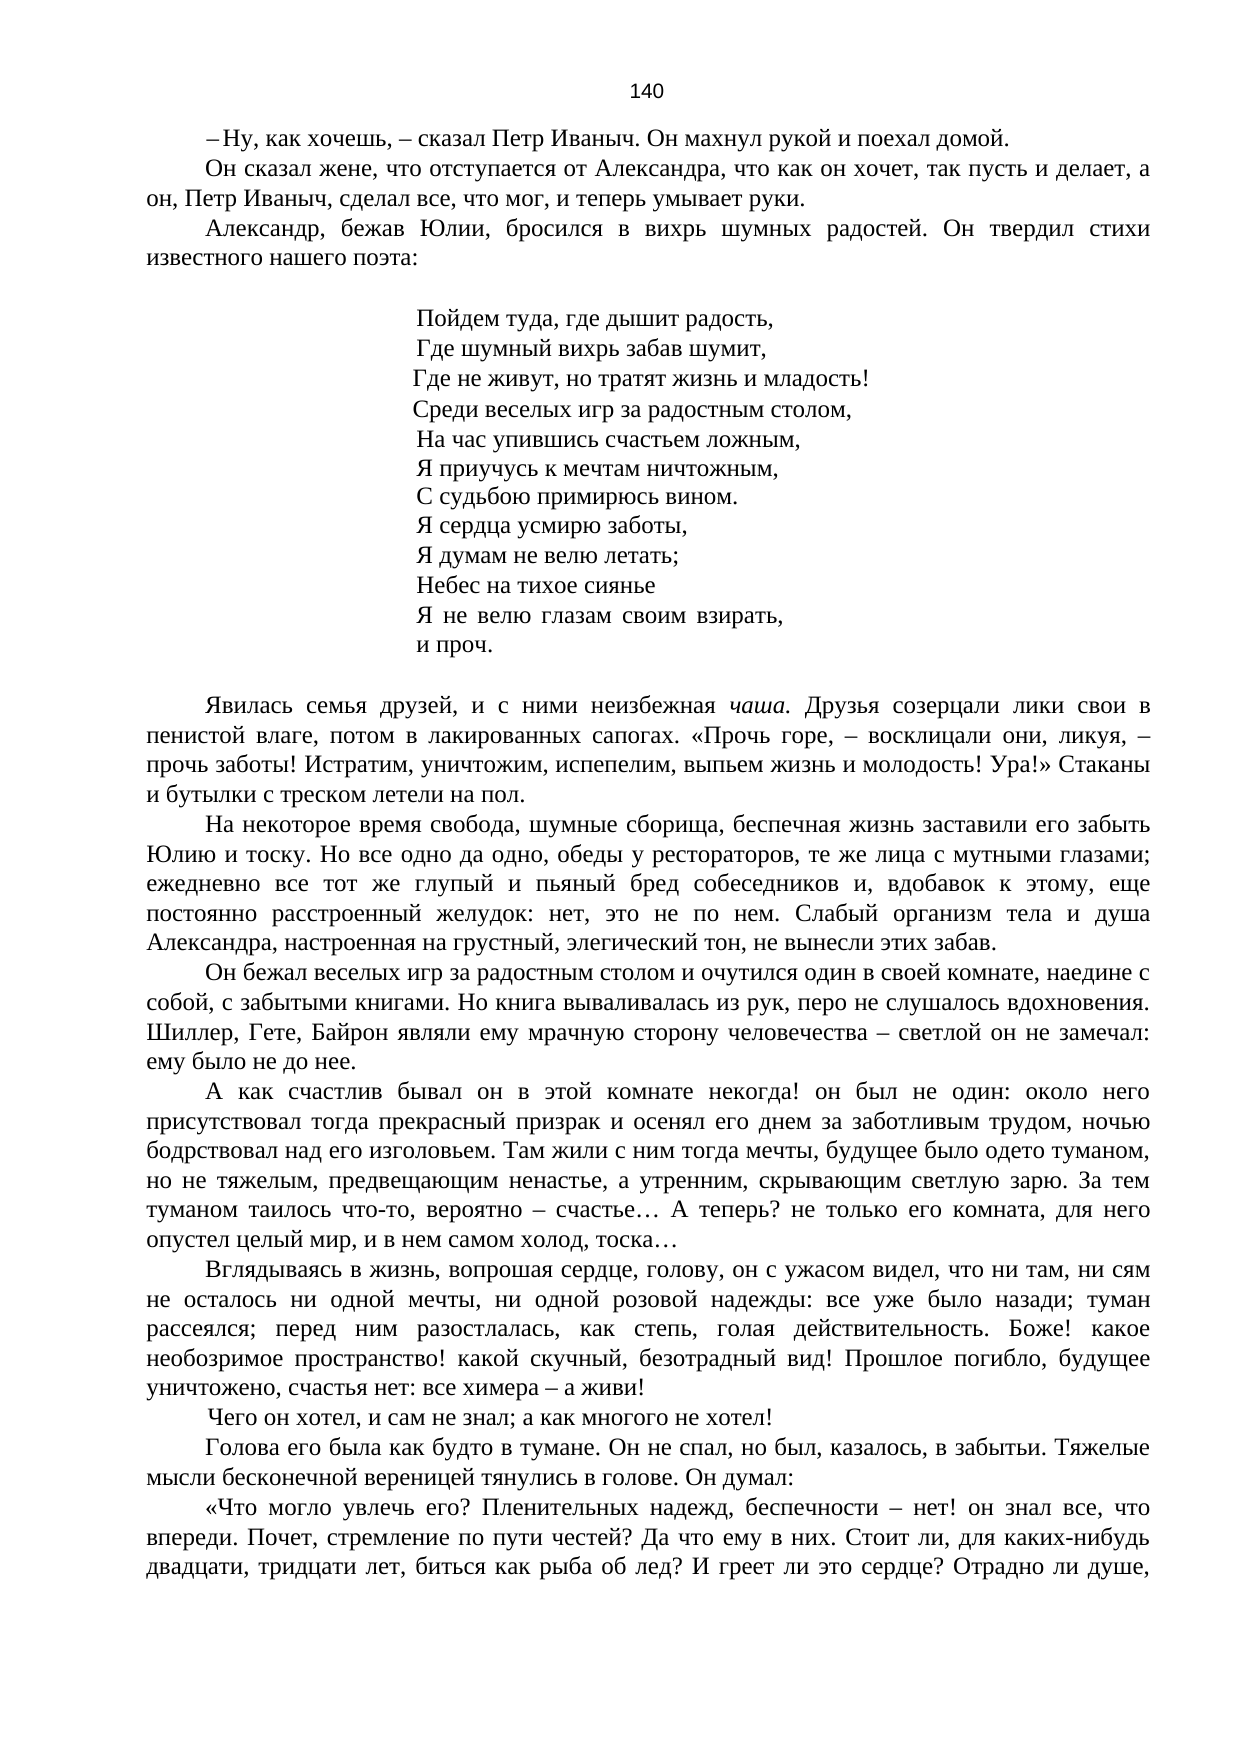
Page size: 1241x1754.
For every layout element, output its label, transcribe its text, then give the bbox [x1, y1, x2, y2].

text Я думам не велю летать; [416, 540, 1151, 569]
text Пойдем туда, где дышит радость, [416, 303, 1151, 332]
text Где шумный вихрь забав шумит, [416, 333, 1151, 362]
text Он бежал веселых игр за радостным столом и очутился один в своей комнате, наедине с собой, с забытыми книгами. Но книга вываливалась из рук, перо не слушалось вдохновения. Шиллер, Гете, Байрон являли ему мрачную сторону человечества – светлой он не замечал: ему было не до нее. [146, 957, 1151, 1075]
text На некоторое время свобода, шумные сборища, беспечная жизнь заставили его забыть Юлию и тоску. Но все одно да одно, обеды у рестораторов, те же лица с мутными глазами; ежедневно все тот же глупый и пьяный бред собеседников и, вдобавок к этому, еще постоянно расстроенный желудок: нет, это не по нем. Слабый организм тела и душа Александра, настроенная на грустный, элегический тон, не вынесли этих забав. [146, 809, 1151, 956]
text Александр, бежав Юлии, бросился в вихрь шумных радостей. Он твердил стихи известного нашего поэта: [146, 213, 1151, 271]
text Где не живут, но тратят жизнь и младость! [164, 363, 1125, 392]
text Он сказал жене, что отступается от Александра, что как он хочет, так пусть и делает, а он, Петр Иваныч, сделал все, что мог, и теперь умывает руки. [146, 153, 1151, 211]
text На час упившись счастьем ложным, Я приучусь к мечтам ничтожным, С судьбою примирюсь вином. [416, 424, 801, 510]
text Голова его была как будто в тумане. Он не спал, но был, казалось, в забытьи. Тяжелые мысли бесконечной вереницей тянулись в голове. Он думал: [146, 1432, 1151, 1491]
text Чего он хотел, и сам не знал; а как многого не хотел! [207, 1402, 1151, 1431]
text Вглядываясь в жизнь, вопрошая сердце, голову, он с ужасом видел, что ни там, ни сям не осталось ни одной мечты, ни одной розовой надежды: все уже было назади; туман рассеялся; перед ним разостлалась, как степь, голая действительность. Боже! какое необозримое пространство! какой скучный, безотрадный вид! Прошлое погибло, будущее уничтожено, счастья нет: все химера – а живи! [146, 1254, 1151, 1401]
text Я сердца усмирю заботы, [416, 510, 1151, 539]
text Небес на тихое сиянье [416, 570, 1151, 599]
text «Что могло увлечь его? Пленительных надежд, беспечности – нет! он знал все, что впереди. Почет, стремление по пути честей? Да что ему в них. Стоит ли, для каких-нибудь двадцати, тридцати лет, биться как рыба об лед? И греет ли это сердце? Отрадно ли душе, [146, 1492, 1151, 1580]
text Явилась семья друзей, и с ними неизбежная чаша. Друзья созерцали лики свои в пенистой влаге, потом в лакированных сапогах. «Прочь горе, – восклицали они, ликуя, – прочь заботы! Истратим, уничтожим, испепелим, выпьем жизнь и молодость! Ура!» Стаканы и бутылки с треском летели на пол. [146, 690, 1151, 808]
list Ну, как хочешь, – сказал Петр Иваныч. Он махнул рукой и поехал домой. [147, 123, 1151, 152]
text А как счастлив бывал он в этой комнате некогда! он был не один: около него присутствовал тогда прекрасный призрак и осенял его днем за заботливым трудом, ночью бодрствовал над его изголовьем. Там жили с ним тогда мечты, будущее было одето туманом, но не тяжелым, предвещающим ненастье, а утренним, скрывающим светлую зарю. За тем туманом таилось что-то, вероятно – счастье… А теперь? не только его комната, для него опустел целый мир, и в нем самом холод, тоска… [146, 1076, 1151, 1253]
text Среди веселых игр за радостным столом, [164, 394, 1107, 422]
text Я не велю глазам своим взирать, и проч. [416, 600, 784, 658]
